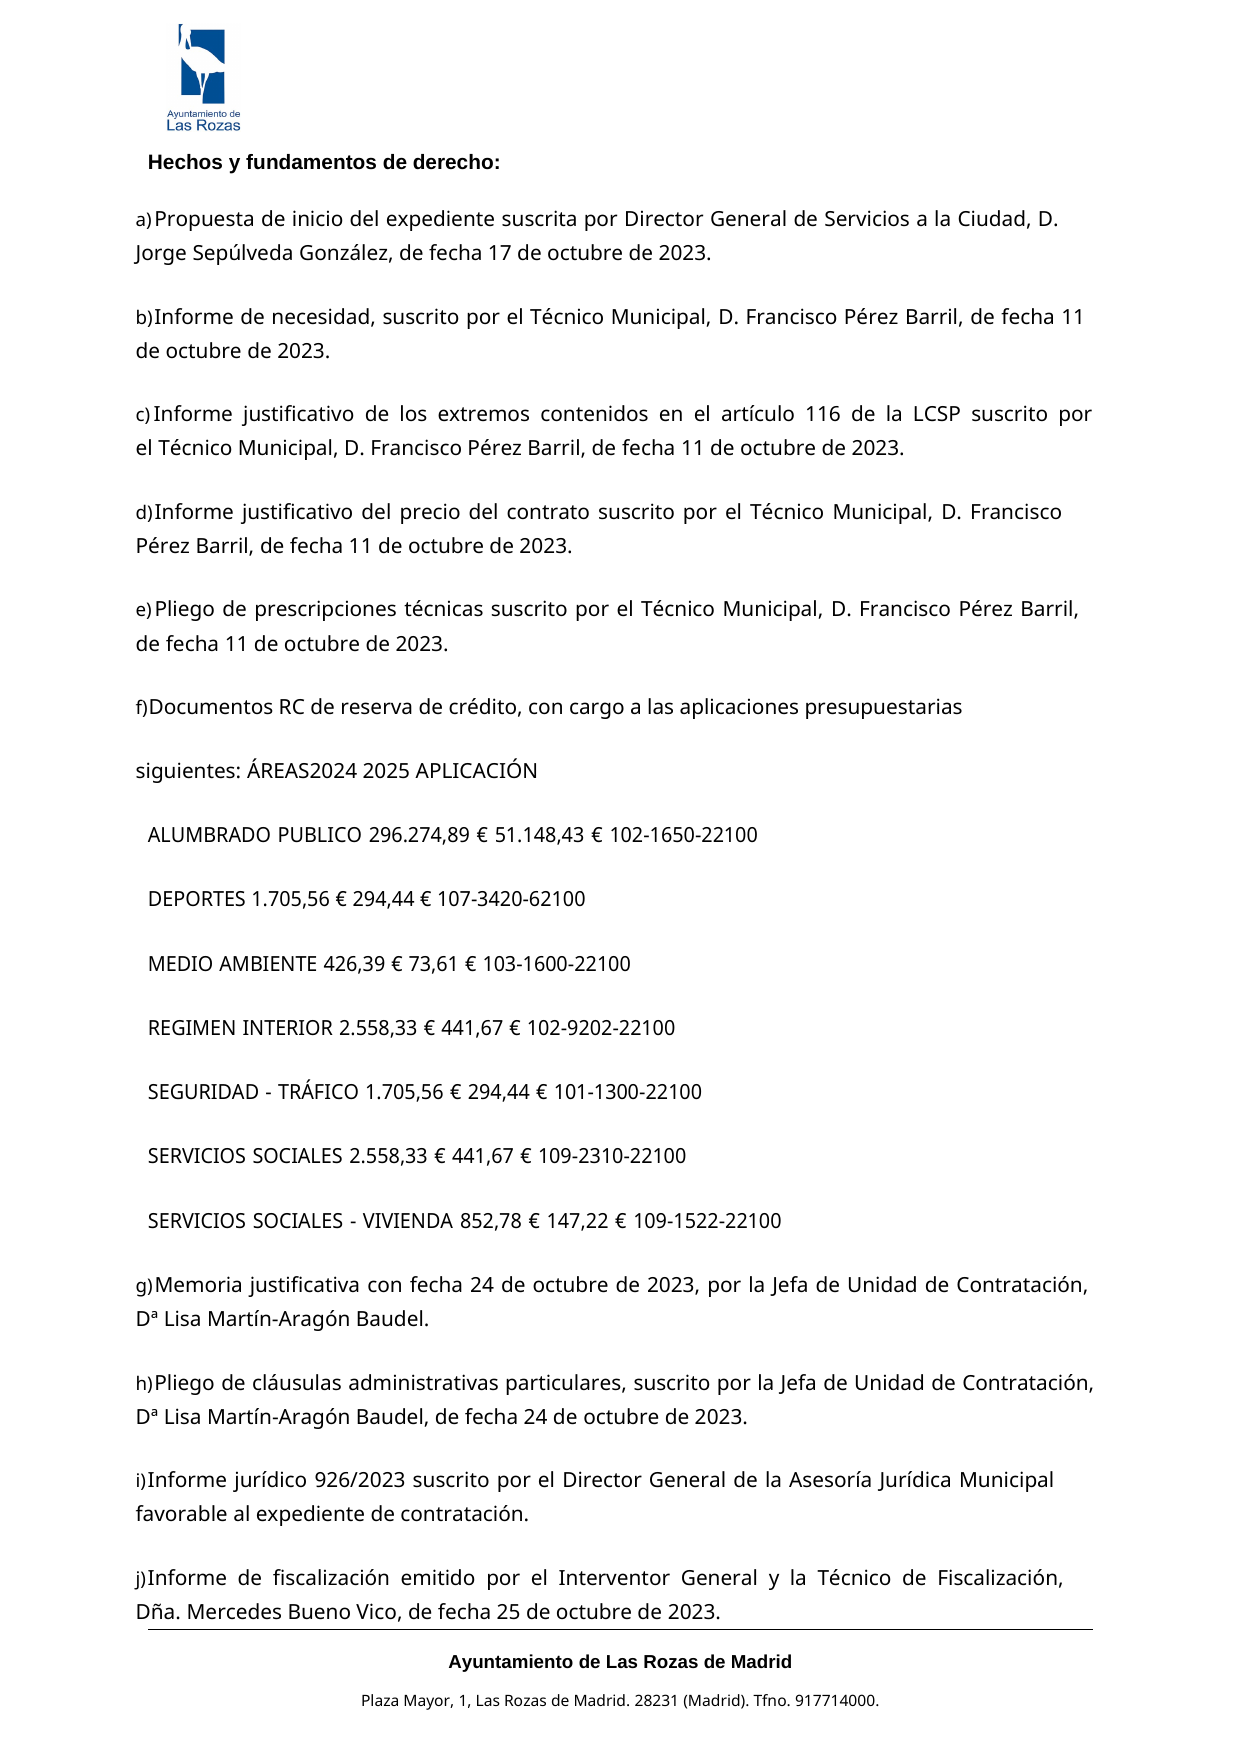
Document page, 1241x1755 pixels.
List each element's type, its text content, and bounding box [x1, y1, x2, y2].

list Propuesta de inicio del expediente suscrita por Director General de Servicios a la Ciudad, D. Jorge Sepúlveda González, de fecha 17 de octubre de 2023. [135, 204, 1105, 267]
list Documentos RC de reserva de crédito, con cargo a las aplicaciones presupuestarias siguientes: ÁREAS2024 2025 APLICACIÓN [135, 692, 1049, 784]
list Informe de necesidad, suscrito por el Técnico Municipal, D. Francisco Pérez Barril, de fecha 11 de octubre de 2023. [135, 302, 1093, 364]
list Pliego de prescripciones técnicas suscrito por el Técnico Municipal, D. Francisco Pérez Barril, de fecha 11 de octubre de 2023. [135, 594, 1093, 657]
list Memoria justificativa con fecha 24 de octubre de 2023, por la Jefa de Unidad de Contratación, Dª Lisa Martín-Aragón Baudel. [135, 1270, 1105, 1333]
text SEGURIDAD - TRÁFICO 1.705,56 € 294,44 € 101-1300-22100 [148, 1077, 1105, 1106]
text ALUMBRADO PUBLICO 296.274,89 € 51.148,43 € 102-1650-22100 [148, 820, 1105, 849]
text DEPORTES 1.705,56 € 294,44 € 107-3420-62100 [148, 884, 1105, 913]
text SERVICIOS SOCIALES 2.558,33 € 441,67 € 109-2310-22100 [148, 1142, 1105, 1170]
list Informe de fiscalización emitido por el Interventor General y la Técnico de Fiscalización, Dña. Mercedes Bueno Vico, de fecha 25 de octubre de 2023. [135, 1563, 1093, 1625]
list Informe jurídico 926/2023 suscrito por el Director General de la Asesoría Jurídica Municipal favorable al expediente de contratación. [135, 1465, 1093, 1528]
text MEDIO AMBIENTE 426,39 € 73,61 € 103-1600-22100 [148, 949, 1105, 977]
list Informe justificativo de los extremos contenidos en el artículo 116 de la LCSP suscrito por el Técnico Municipal, D. Francisco Pérez Barril, de fecha 11 de octubre de 2023. [135, 399, 1105, 462]
list Pliego de cláusulas administrativas particulares, suscrito por la Jefa de Unidad de Contratación, Dª Lisa Martín-Aragón Baudel, de fecha 24 de octubre de 2023. [135, 1368, 1105, 1430]
subtitle Hechos y fundamentos de derecho: [148, 150, 1105, 174]
text REGIMEN INTERIOR 2.558,33 € 441,67 € 102-9202-22100 [148, 1013, 1105, 1041]
list Informe justificativo del precio del contrato suscrito por el Técnico Municipal, D. Francisco Pérez Barril, de fecha 11 de octubre de 2023. [135, 497, 1105, 559]
text SERVICIOS SOCIALES - VIVIENDA 852,78 € 147,22 € 109-1522-22100 [148, 1206, 1105, 1234]
